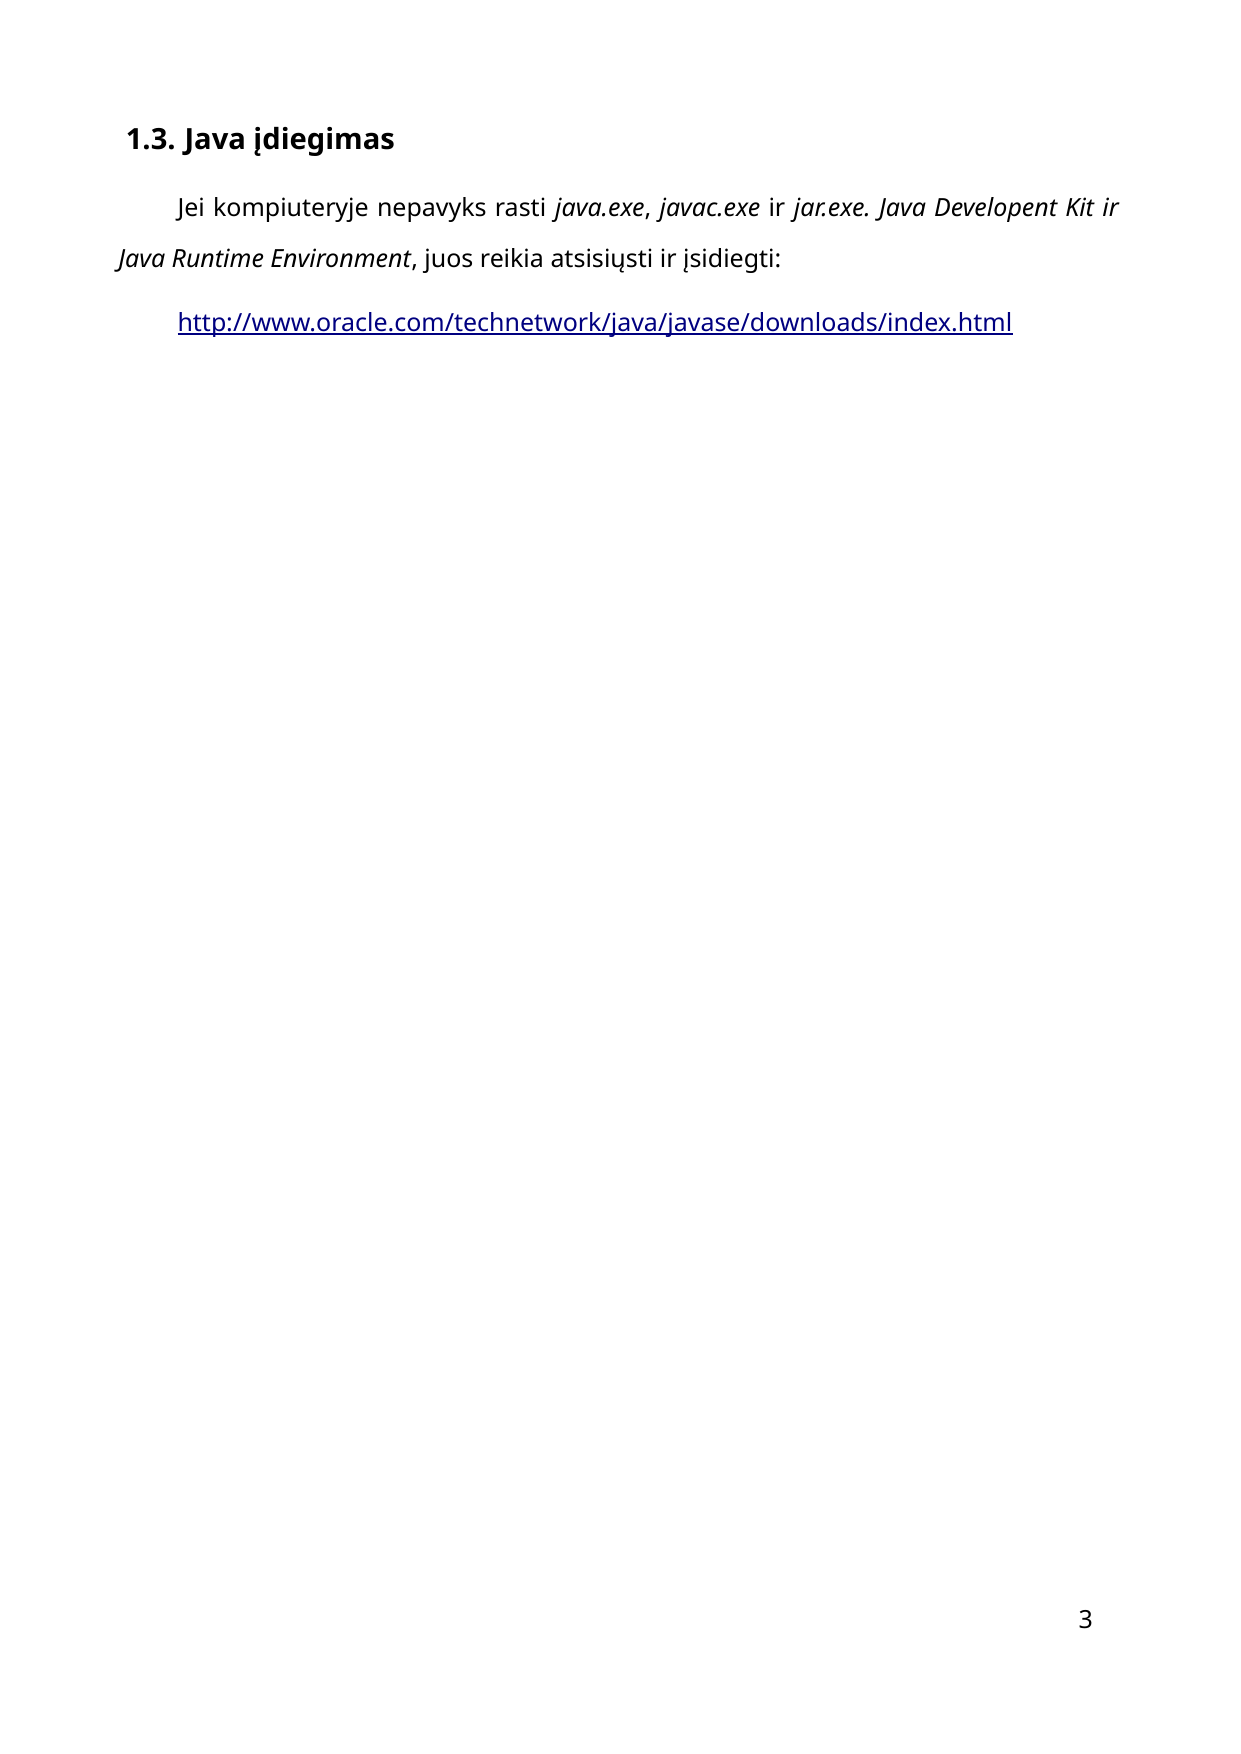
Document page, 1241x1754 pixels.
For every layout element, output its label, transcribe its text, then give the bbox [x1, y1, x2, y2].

text http://www.oracle.com/technetwork/java/javase/downloads/index.html [118, 305, 1122, 339]
subtitle Java įdiegimas [118, 118, 1122, 158]
text Jei kompiuteryje nepavyks rasti java.exe, javac.exe ir jar.exe. Java Developent Kit ir Java Runtime Environment, juos reikia atsisiųsti ir įsidiegti: [118, 190, 1122, 275]
